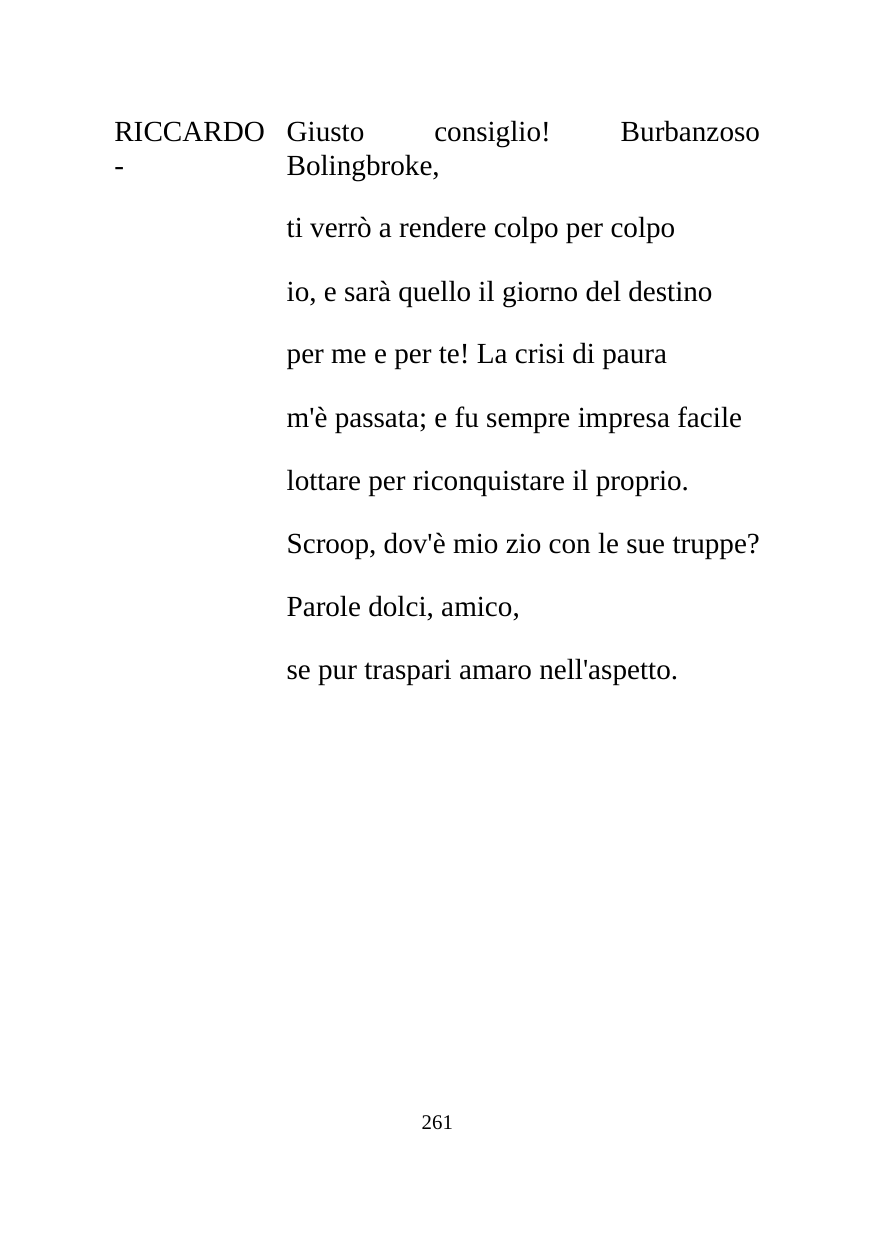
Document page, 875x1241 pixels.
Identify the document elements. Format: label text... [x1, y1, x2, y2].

table_cell Giusto consiglio! Burbanzoso Bolingbroke, ti verrò a rendere colpo per colpo io, e sarà quello il giorno del destino per me e per te! La crisi di paura m'è passata; e fu sempre impresa facile lottare per riconquistare il proprio. Scroop, dov'è mio zio con le sue truppe? Parole dolci, amico, se pur traspari amaro nell'aspetto. [279, 106, 768, 786]
table_cell RICCARDO - [106, 106, 279, 786]
